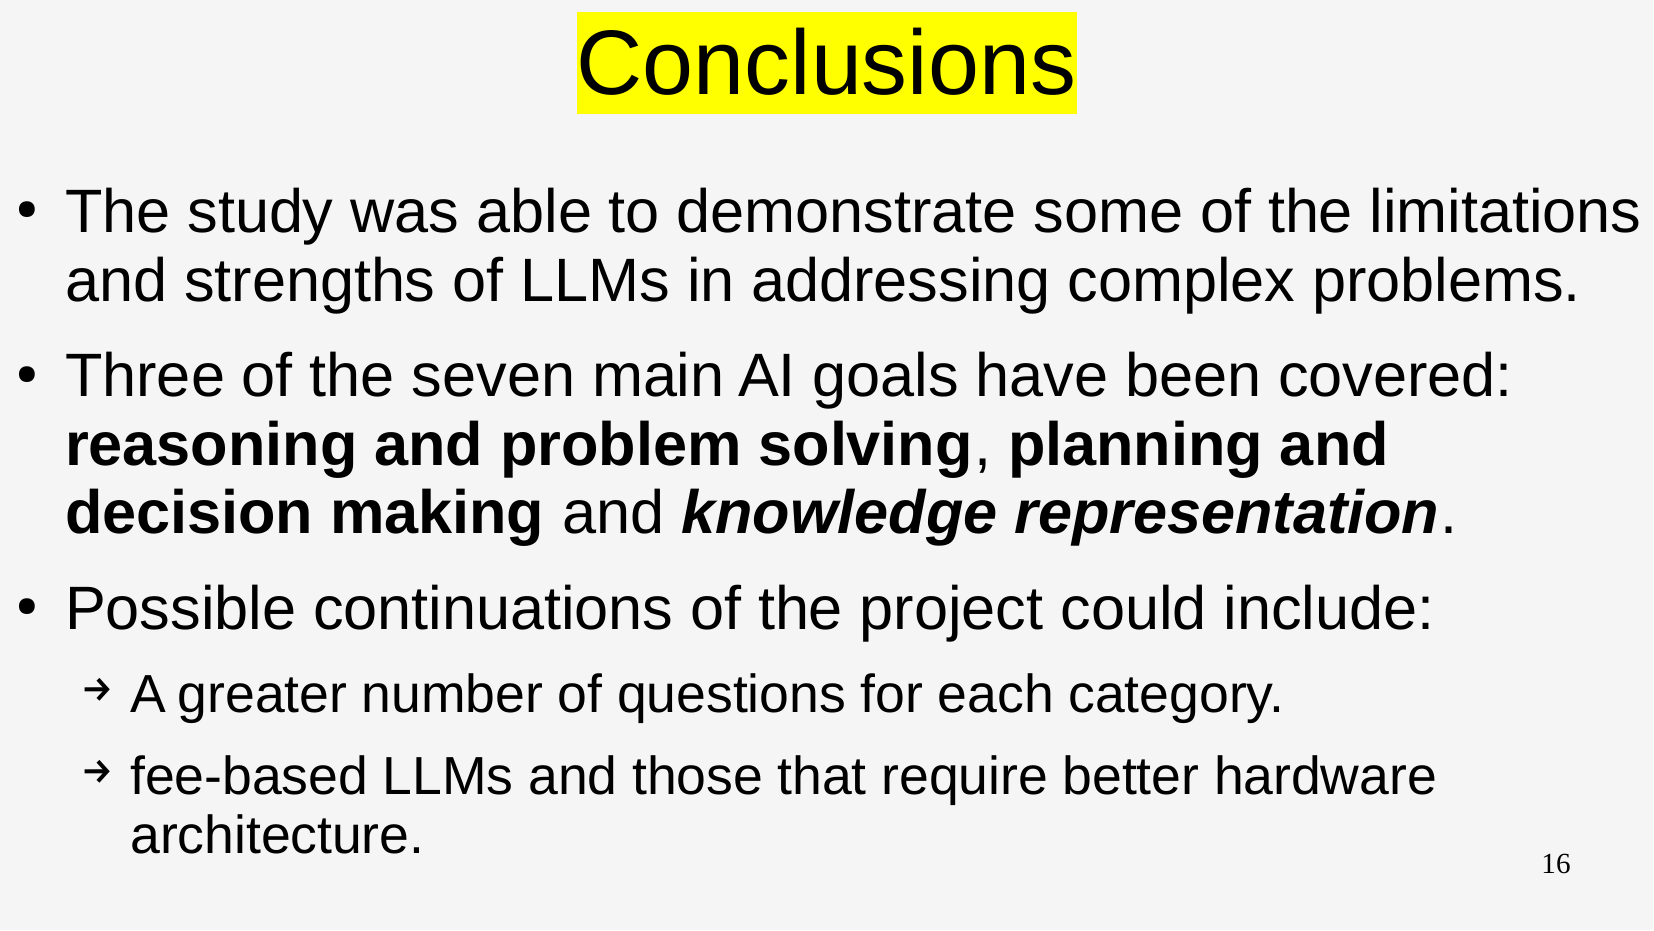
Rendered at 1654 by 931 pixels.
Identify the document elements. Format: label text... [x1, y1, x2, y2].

list The study was able to demonstrate some of the limitations and strengths of LLMs in addressing complex problems. Three of the seven main AI goals have been covered: reasoning and problem solving, planning and decision making and knowledge representation. Possible continuations of the project could include: A greater number of questions for each category. fee-based LLMs and those that require better hardware architecture. [0, 177, 1654, 931]
title Conclusions [82, 0, 1571, 126]
